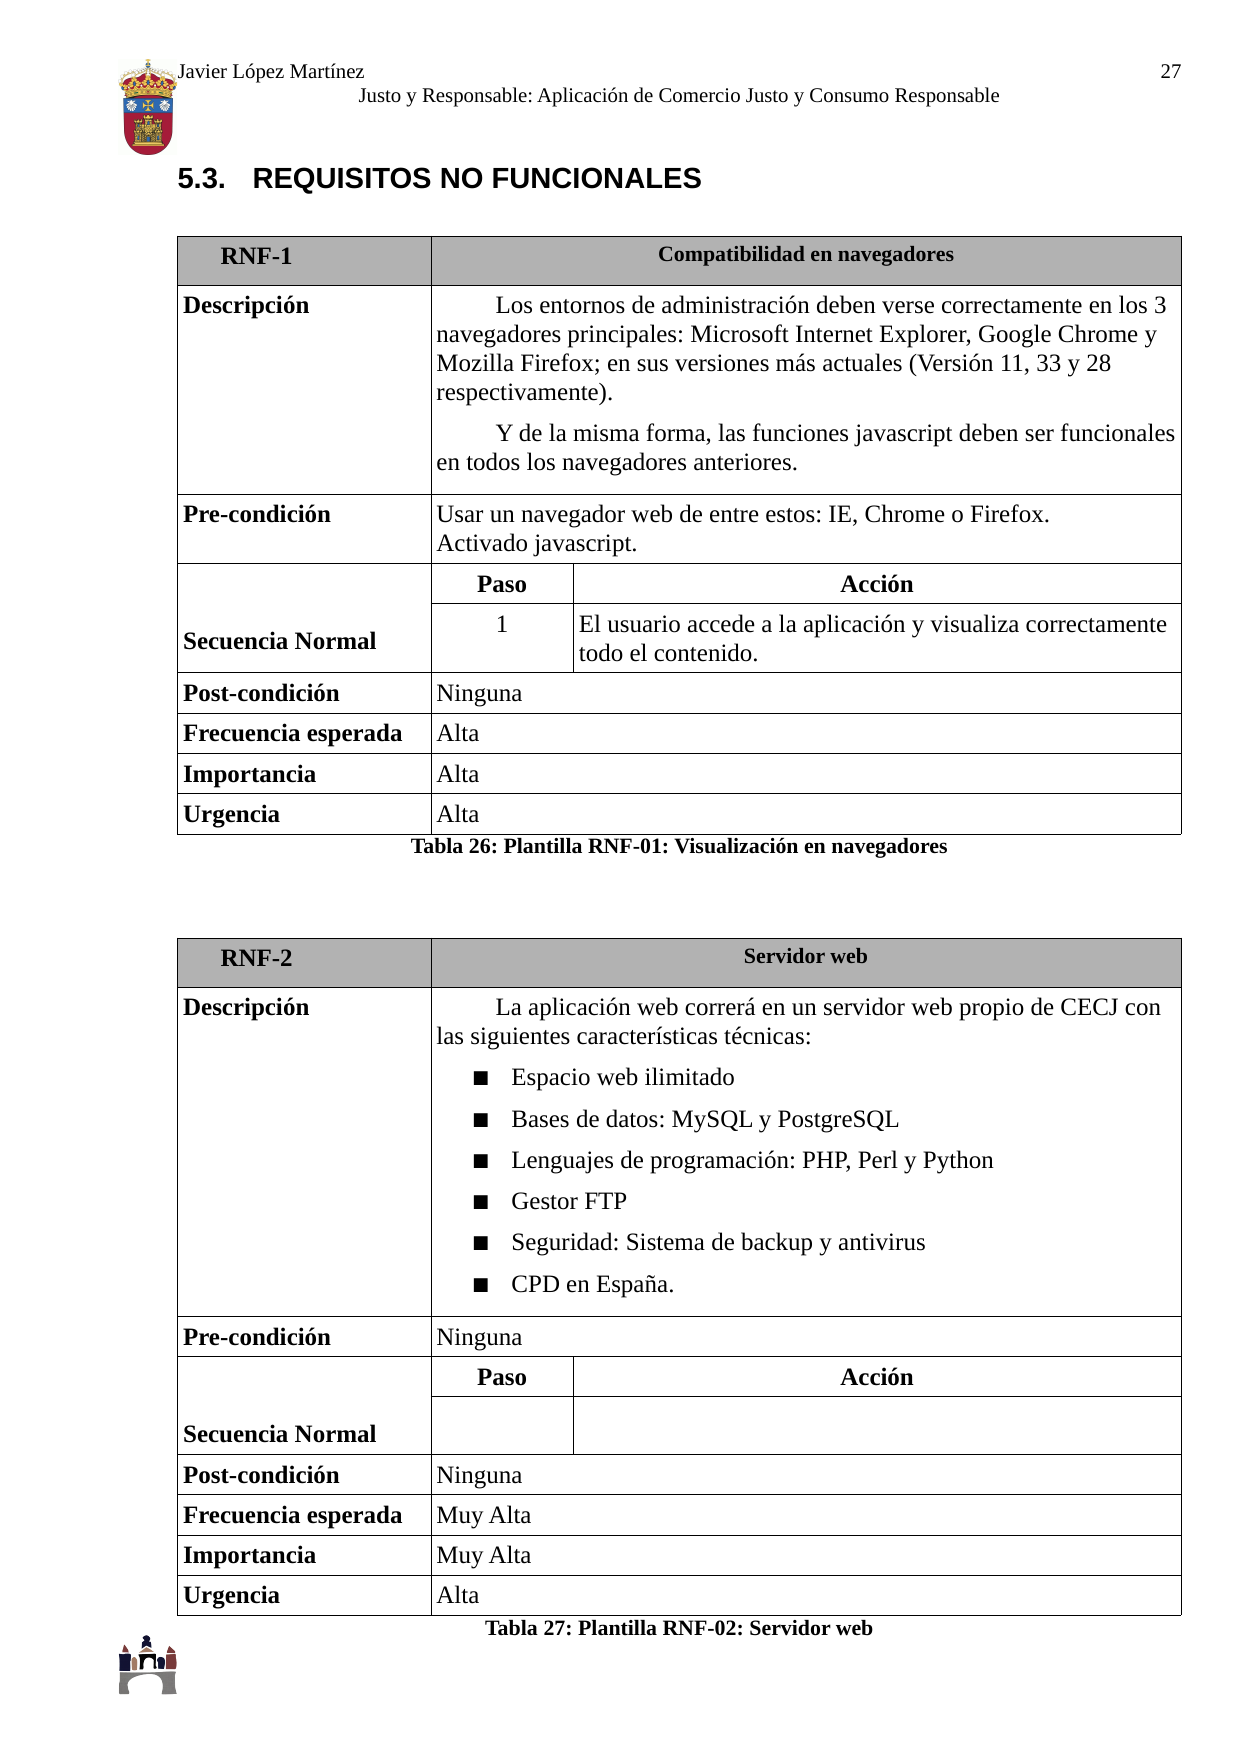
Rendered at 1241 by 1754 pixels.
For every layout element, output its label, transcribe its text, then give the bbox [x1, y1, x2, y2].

table_cell Acción [574, 1357, 1181, 1396]
text Tabla 27: Plantilla RNF-02: Servidor web [177, 1616, 1181, 1640]
table_header [178, 237, 431, 285]
table_cell Los entornos de administración deben verse correctamente en los 3 navegadores principales: Microsoft Internet Explorer, Google Chrome y Mozilla Firefox; en sus versiones más actuales (Versión 11, 33 y 28 respectivamente). Y de la misma forma, las funciones javascript deben ser funcionales en todos los navegadores anteriores. [432, 286, 1181, 494]
table_cell Urgencia [178, 794, 431, 833]
table_cell Descripción [178, 286, 431, 494]
table_cell Secuencia Normal [178, 564, 431, 672]
table_cell Alta [432, 754, 1181, 793]
table_cell Post-condición [178, 673, 431, 712]
table_cell Acción [574, 564, 1181, 603]
table_cell Paso [432, 564, 573, 603]
table_cell Secuencia Normal [178, 1357, 431, 1454]
table_cell Muy Alta [432, 1495, 1181, 1534]
table_header [178, 939, 431, 987]
table_cell Frecuencia esperada [178, 1495, 431, 1534]
table_cell Descripción [178, 988, 431, 1316]
table_cell Ninguna [432, 1455, 1181, 1494]
table_cell Pre-condición [178, 495, 431, 563]
table_cell Muy Alta [432, 1536, 1181, 1575]
table_header Compatibilidad en navegadores [432, 237, 1181, 285]
table_cell [574, 1397, 1181, 1454]
table_cell Alta [432, 1576, 1181, 1615]
table_cell [432, 1397, 573, 1454]
table_cell Ninguna [432, 673, 1181, 712]
text Tabla 26: Plantilla RNF-01: Visualización en navegadores [177, 835, 1181, 859]
table_cell Ninguna [432, 1317, 1181, 1356]
picture [118, 1634, 178, 1695]
table_cell Usar un navegador web de entre estos: IE, Chrome o Firefox. Activado javascript. [432, 495, 1181, 563]
table_header Servidor web [432, 939, 1181, 987]
table_cell Importancia [178, 754, 431, 793]
table_cell Importancia [178, 1536, 431, 1575]
subtitle REQUISITOS NO FUNCIONALES [177, 161, 1181, 195]
table_cell Post-condición [178, 1455, 431, 1494]
table_cell Paso [432, 1357, 573, 1396]
table_cell La aplicación web correrá en un servidor web propio de CECJ con las siguientes características técnicas: Espacio web ilimitado Bases de datos: MySQL y PostgreSQL Lenguajes de programación: PHP, Perl y Python Gestor FTP Seguridad: Sistema de backup y antivirus CPD en España. [432, 988, 1181, 1316]
table_cell Urgencia [178, 1576, 431, 1615]
picture [118, 59, 178, 155]
table_cell 1 [432, 604, 573, 672]
table_cell El usuario accede a la aplicación y visualiza correctamente todo el contenido. [574, 604, 1181, 672]
table_cell Pre-condición [178, 1317, 431, 1356]
table_cell Alta [432, 794, 1181, 833]
table_cell Alta [432, 714, 1181, 753]
table_cell Frecuencia esperada [178, 714, 431, 753]
